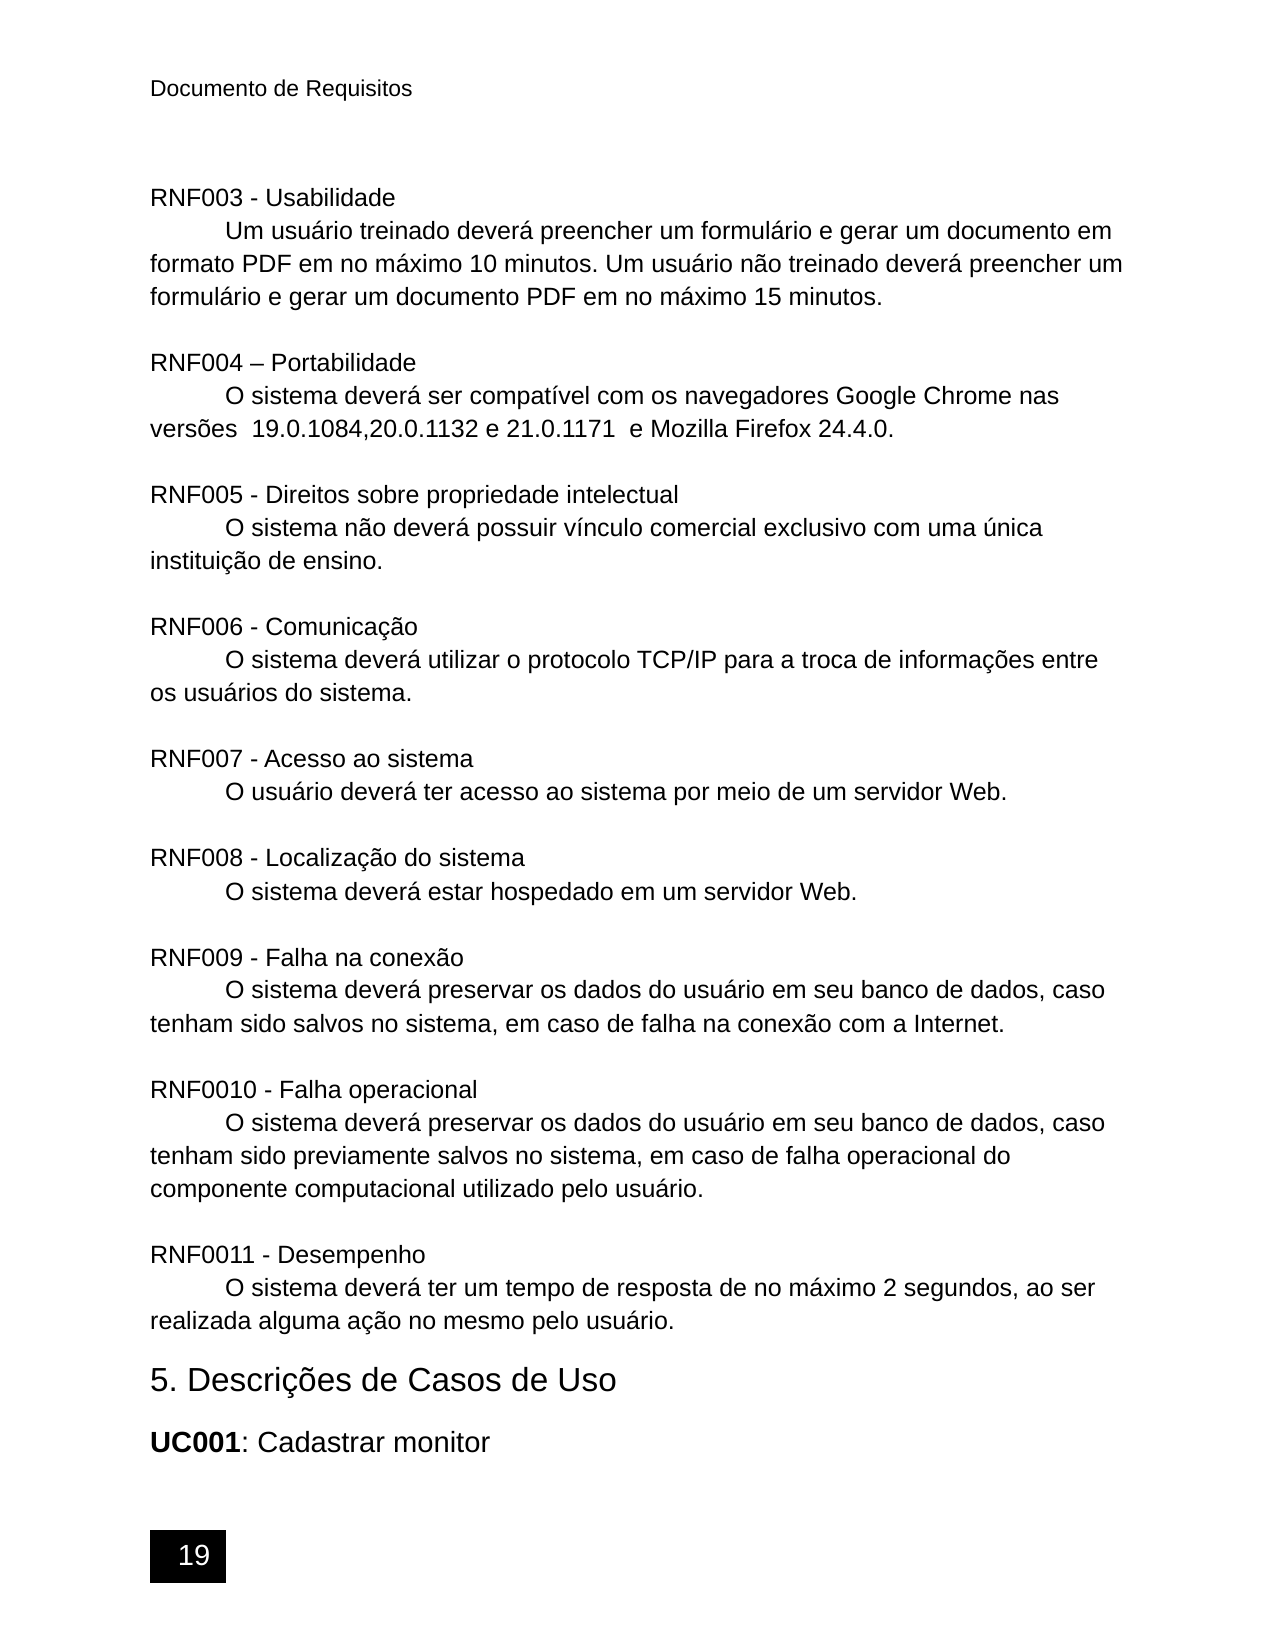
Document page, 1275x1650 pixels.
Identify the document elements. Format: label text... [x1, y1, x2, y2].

text RNF008 - Localização do sistema [150, 843, 1125, 872]
text O sistema deverá ser compatível com os navegadores Google Chrome nas versões 19.0.1084,20.0.1132 e 21.0.1171 e Mozilla Firefox 24.4.0. [150, 381, 1125, 443]
text RNF009 - Falha na conexão [150, 942, 1125, 971]
text O sistema não deverá possuir vínculo comercial exclusivo com uma única instituição de ensino. [150, 513, 1125, 575]
text RNF0010 - Falha operacional [150, 1074, 1125, 1103]
text RNF0011 - Desempenho [150, 1240, 1125, 1268]
text O sistema deverá ter um tempo de resposta de no máximo 2 segundos, ao ser realizada alguma ação no mesmo pelo usuário. [150, 1273, 1125, 1334]
text O usuário deverá ter acesso ao sistema por meio de um servidor Web. [150, 777, 1125, 806]
text O sistema deverá preservar os dados do usuário em seu banco de dados, caso tenham sido salvos no sistema, em caso de falha na conexão com a Internet. [150, 976, 1125, 1037]
text O sistema deverá utilizar o protocolo TCP/IP para a troca de informações entre os usuários do sistema. [150, 645, 1125, 707]
text RNF003 - Usabilidade [150, 183, 1125, 212]
text O sistema deverá preservar os dados do usuário em seu banco de dados, caso tenham sido previamente salvos no sistema, em caso de falha operacional do componente computacional utilizado pelo usuário. [150, 1108, 1125, 1202]
text RNF004 – Portabilidade [150, 348, 1125, 377]
subtitle 5. Descrições de Casos de Uso [150, 1359, 1125, 1398]
text RNF006 - Comunicação [150, 612, 1125, 641]
text RNF005 - Direitos sobre propriedade intelectual [150, 480, 1125, 509]
text Um usuário treinado deverá preencher um formulário e gerar um documento em formato PDF em no máximo 10 minutos. Um usuário não treinado deverá preencher um formulário e gerar um documento PDF em no máximo 15 minutos. [150, 216, 1125, 311]
text RNF007 - Acesso ao sistema [150, 744, 1125, 773]
subtitle UC001: Cadastrar monitor [150, 1424, 1125, 1458]
text O sistema deverá estar hospedado em um servidor Web. [150, 876, 1125, 905]
